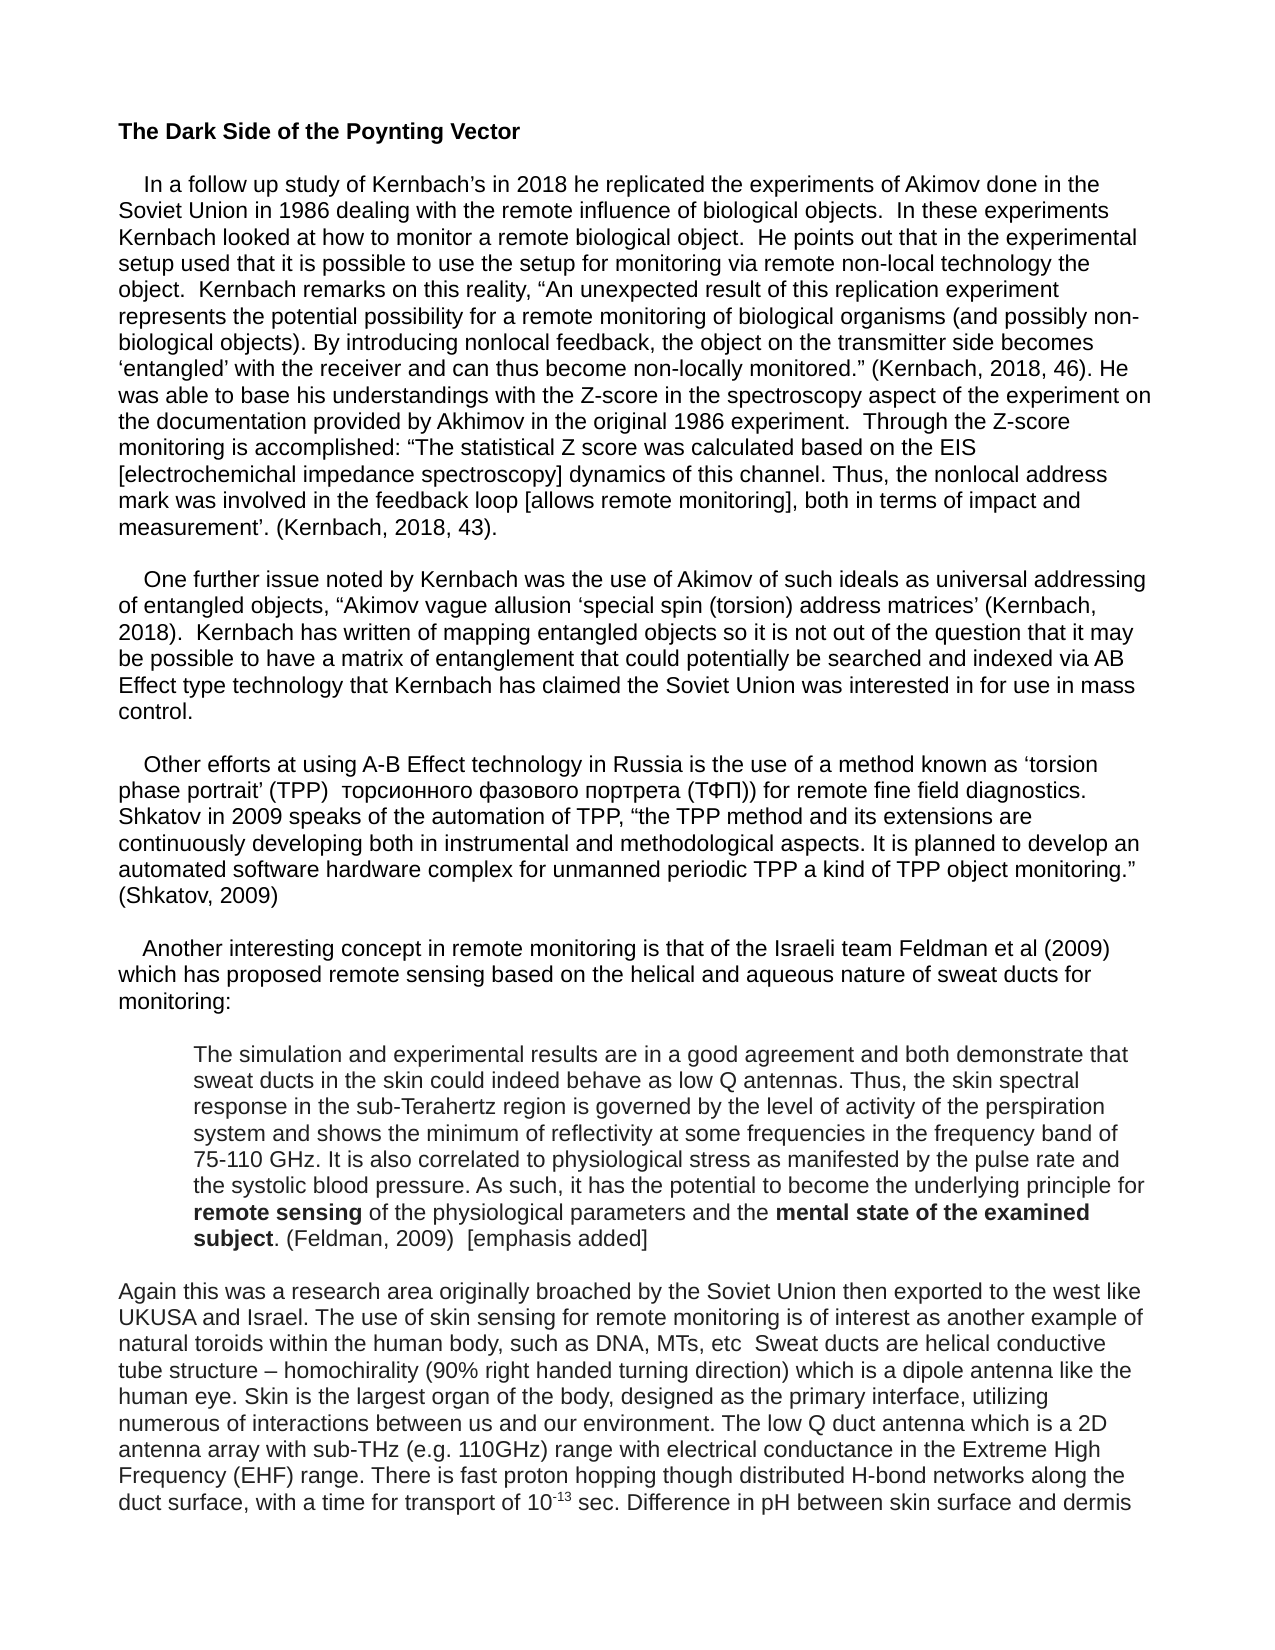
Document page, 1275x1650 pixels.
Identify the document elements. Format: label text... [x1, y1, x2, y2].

text Other efforts at using A-B Effect technology in Russia is the use of a method known as ‘torsion phase portrait’ (TPP) торсионного фазового портрета (ТФП)) for remote fine field diagnostics. Shkatov in 2009 speaks of the automation of TPP, “the TPP method and its extensions are continuously developing both in instrumental and methodological aspects. It is planned to develop an automated software hardware complex for unmanned periodic TPP a kind of TPP object monitoring.” (Shkatov, 2009) [118, 751, 1157, 909]
text Another interesting concept in remote monitoring is that of the Israeli team Feldman et al (2009) which has proposed remote sensing based on the helical and aqueous nature of sweat ducts for monitoring: [118, 935, 1157, 1014]
text The Dark Side of the Poynting Vector [118, 118, 1157, 144]
text In a follow up study of Kernbach’s in 2018 he replicated the experiments of Akimov done in the Soviet Union in 1986 dealing with the remote influence of biological objects. In these experiments Kernbach looked at how to monitor a remote biological object. He points out that in the experimental setup used that it is possible to use the setup for monitoring via remote non-local technology the object. Kernbach remarks on this reality, “An unexpected result of this replication experiment represents the potential possibility for a remote monitoring of biological organisms (and possibly non-biological objects). By introducing nonlocal feedback, the object on the transmitter side becomes ‘entangled’ with the receiver and can thus become non-locally monitored.” (Kernbach, 2018, 46). He was able to base his understandings with the Z-score in the spectroscopy aspect of the experiment on the documentation provided by Akhimov in the original 1986 experiment. Through the Z-score monitoring is accomplished: “The statistical Z score was calculated based on the EIS [electrochemichal impedance spectroscopy] dynamics of this channel. Thus, the nonlocal address mark was involved in the feedback loop [allows remote monitoring], both in terms of impact and measurement’. (Kernbach, 2018, 43). [118, 171, 1157, 540]
text Again this was a research area originally broached by the Soviet Union then exported to the west like UKUSA and Israel. The use of skin sensing for remote monitoring is of interest as another example of natural toroids within the human body, such as DNA, MTs, etc Sweat ducts are helical conductive tube structure – homochirality (90% right handed turning direction) which is a dipole antenna like the human eye. Skin is the largest organ of the body, designed as the primary interface, utilizing numerous of interactions between us and our environment. The low Q duct antenna which is a 2D antenna array with sub-THz (e.g. 110GHz) range with electrical conductance in the Extreme High Frequency (EHF) range. There is fast proton hopping though distributed H-bond networks along the duct surface, with a time for transport of 10-13 sec. Difference in pH between skin surface and dermis [118, 1278, 1157, 1515]
text The simulation and experimental results are in a good agreement and both demonstrate that sweat ducts in the skin could indeed behave as low Q antennas. Thus, the skin spectral response in the sub-Terahertz region is governed by the level of activity of the perspiration system and shows the minimum of reflectivity at some frequencies in the frequency band of 75-110 GHz. It is also correlated to physiological stress as manifested by the pulse rate and the systolic blood pressure. As such, it has the potential to become the underlying principle for remote sensing of the physiological parameters and the mental state of the examined subject. (Feldman, 2009) [emphasis added] [193, 1041, 1157, 1251]
text One further issue noted by Kernbach was the use of Akimov of such ideals as universal addressing of entangled objects, “Akimov vague allusion ‘special spin (torsion) address matrices’ (Kernbach, 2018). Kernbach has written of mapping entangled objects so it is not out of the question that it may be possible to have a matrix of entanglement that could potentially be searched and indexed via AB Effect type technology that Kernbach has claimed the Soviet Union was interested in for use in mass control. [118, 566, 1157, 724]
